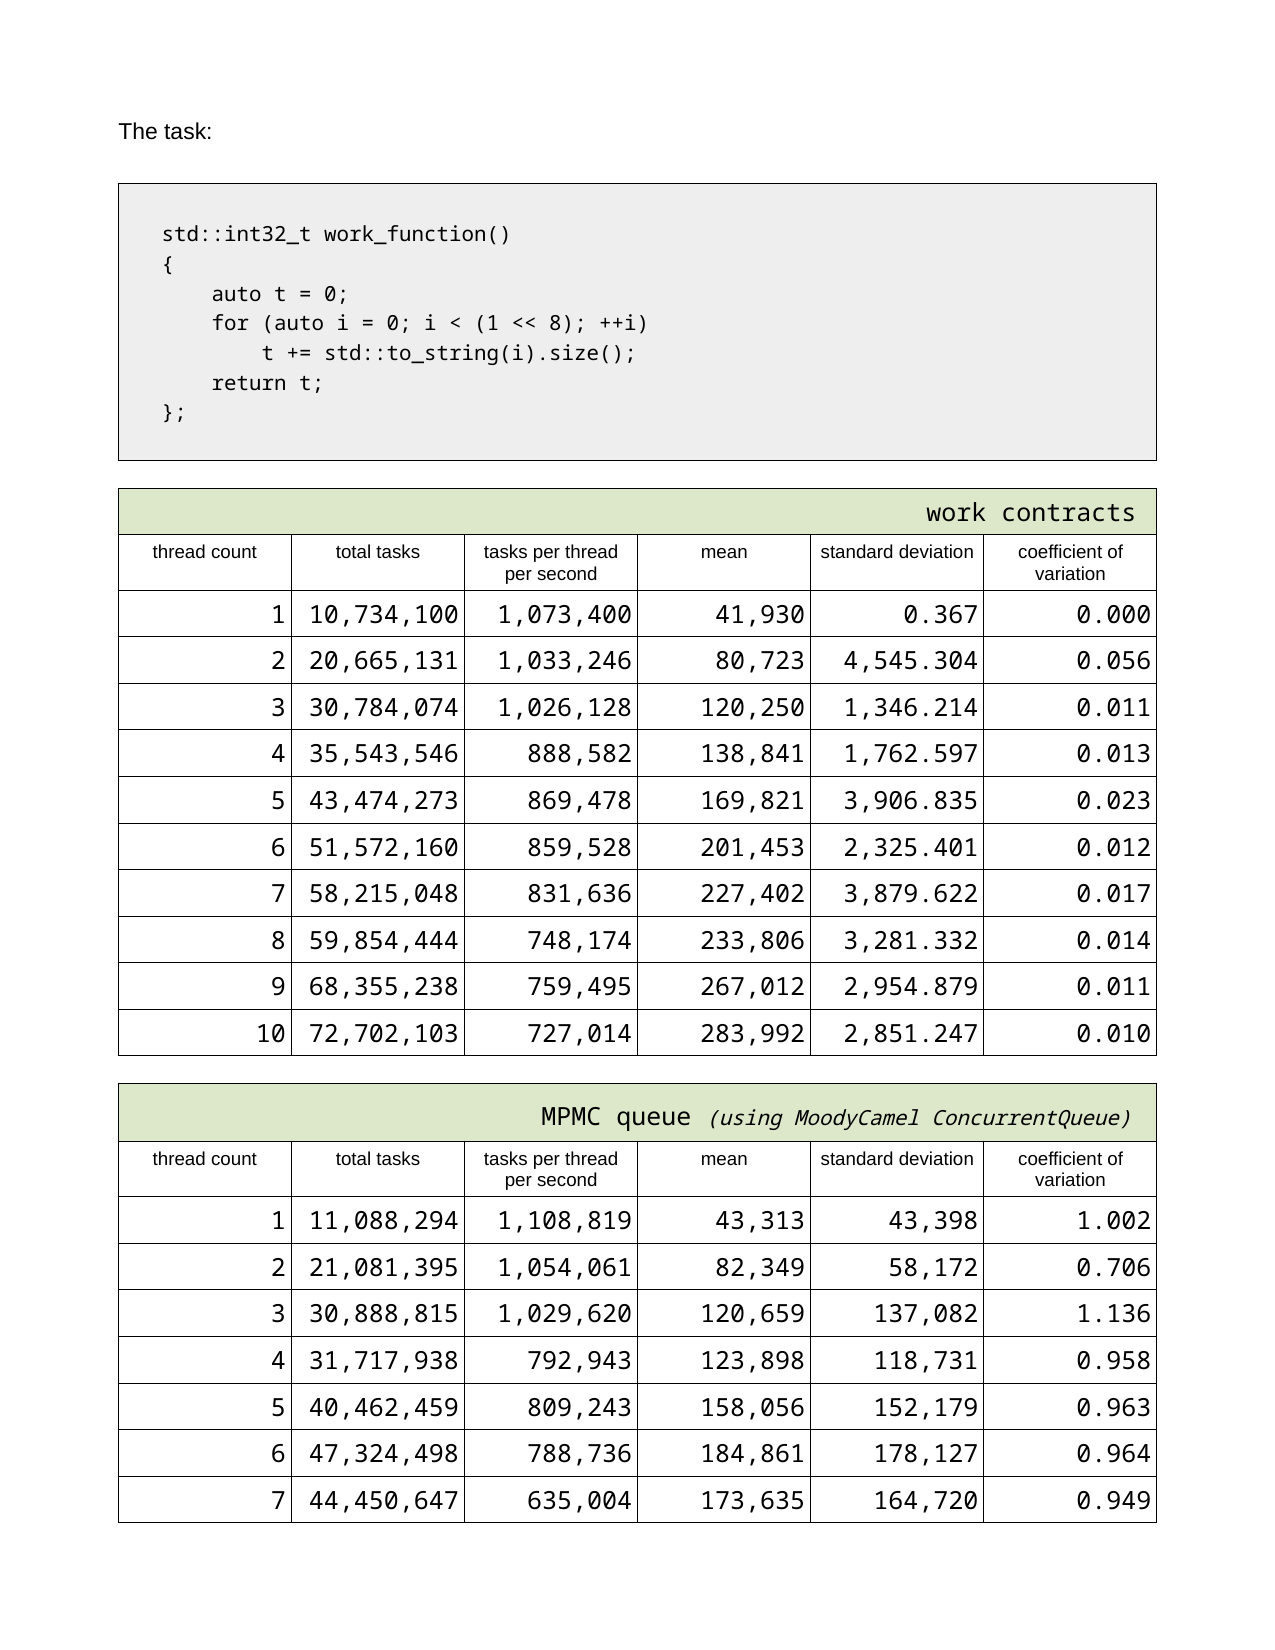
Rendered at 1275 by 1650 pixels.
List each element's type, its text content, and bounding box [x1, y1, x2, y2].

table_cell 635,004 [465, 1477, 637, 1522]
table_cell 184,861 [638, 1430, 810, 1476]
text The task: [118, 118, 1157, 183]
table_cell 2,325.401 [811, 824, 983, 869]
table_cell 1.136 [984, 1290, 1156, 1336]
table_cell tasks per thread per second [465, 1142, 637, 1196]
table_cell 0.017 [984, 870, 1156, 916]
table_cell 43,313 [638, 1197, 810, 1243]
table_cell 5 [119, 777, 291, 822]
table_cell 0.367 [811, 591, 983, 636]
table_cell 123,898 [638, 1337, 810, 1382]
table_cell 0.012 [984, 824, 1156, 869]
table_cell 0.014 [984, 917, 1156, 962]
table_cell 164,720 [811, 1477, 983, 1522]
table_cell 233,806 [638, 917, 810, 962]
table_cell 3 [119, 684, 291, 729]
table_cell 1,029,620 [465, 1290, 637, 1336]
table_cell 173,635 [638, 1477, 810, 1522]
table_header std::int32_t work_function() { auto t = 0; for (auto i = 0; i < (1 << 8); ++i) t += std::to_string(i).size(); return t; }; [119, 184, 1156, 460]
table_cell 1 [119, 591, 291, 636]
table_cell 4 [119, 730, 291, 776]
table_cell 58,215,048 [292, 870, 464, 916]
table_cell 1.002 [984, 1197, 1156, 1243]
table_cell 51,572,160 [292, 824, 464, 869]
table_cell 1,033,246 [465, 637, 637, 683]
table_header work contracts [119, 489, 1156, 534]
table_cell 759,495 [465, 963, 637, 1009]
table_cell 3,879.622 [811, 870, 983, 916]
table_cell 8 [119, 917, 291, 962]
table_cell 0.964 [984, 1430, 1156, 1476]
table_cell 283,992 [638, 1010, 810, 1055]
table_cell 0.023 [984, 777, 1156, 822]
table_cell 3,906.835 [811, 777, 983, 822]
table_cell 4 [119, 1337, 291, 1382]
table_cell 9 [119, 963, 291, 1009]
table_cell 0.963 [984, 1384, 1156, 1429]
table_cell 227,402 [638, 870, 810, 916]
table_cell thread count [119, 535, 291, 590]
table_cell mean [638, 1142, 810, 1196]
table_cell 0.056 [984, 637, 1156, 683]
table_cell 788,736 [465, 1430, 637, 1476]
table_cell 30,784,074 [292, 684, 464, 729]
table_cell standard deviation [811, 535, 983, 590]
table_cell 859,528 [465, 824, 637, 869]
table_cell 43,398 [811, 1197, 983, 1243]
table_cell 41,930 [638, 591, 810, 636]
table_cell tasks per thread per second [465, 535, 637, 590]
table_cell 1,762.597 [811, 730, 983, 776]
table_cell 2 [119, 1244, 291, 1289]
table_header MPMC queue (using MoodyCamel ConcurrentQueue) [119, 1084, 1156, 1141]
table_cell 0.011 [984, 963, 1156, 1009]
table_cell 1 [119, 1197, 291, 1243]
table_cell 30,888,815 [292, 1290, 464, 1336]
table_cell 137,082 [811, 1290, 983, 1336]
table_cell 201,453 [638, 824, 810, 869]
table_cell 138,841 [638, 730, 810, 776]
table_cell 0.000 [984, 591, 1156, 636]
table_cell 20,665,131 [292, 637, 464, 683]
table_cell coefficient of variation [984, 535, 1156, 590]
table_cell 152,179 [811, 1384, 983, 1429]
table_cell 10 [119, 1010, 291, 1055]
table_cell 7 [119, 870, 291, 916]
table_cell 43,474,273 [292, 777, 464, 822]
table_cell 120,250 [638, 684, 810, 729]
table_cell 4,545.304 [811, 637, 983, 683]
table_cell 831,636 [465, 870, 637, 916]
table_cell 2,954.879 [811, 963, 983, 1009]
table_cell 3,281.332 [811, 917, 983, 962]
table_cell 0.013 [984, 730, 1156, 776]
table_cell 80,723 [638, 637, 810, 683]
table_cell 169,821 [638, 777, 810, 822]
table_cell 7 [119, 1477, 291, 1522]
table_cell 1,073,400 [465, 591, 637, 636]
table_cell mean [638, 535, 810, 590]
table_cell 6 [119, 824, 291, 869]
table_cell 5 [119, 1384, 291, 1429]
table_cell 40,462,459 [292, 1384, 464, 1429]
table_cell 888,582 [465, 730, 637, 776]
table_cell 727,014 [465, 1010, 637, 1055]
table_cell 118,731 [811, 1337, 983, 1382]
table_cell 68,355,238 [292, 963, 464, 1009]
table_cell 6 [119, 1430, 291, 1476]
table_cell 72,702,103 [292, 1010, 464, 1055]
table_cell 1,108,819 [465, 1197, 637, 1243]
table_cell 120,659 [638, 1290, 810, 1336]
table_cell 1,346.214 [811, 684, 983, 729]
table_cell 178,127 [811, 1430, 983, 1476]
table_cell 1,026,128 [465, 684, 637, 729]
table_cell 10,734,100 [292, 591, 464, 636]
table_cell 158,056 [638, 1384, 810, 1429]
table_cell 2 [119, 637, 291, 683]
table_cell 58,172 [811, 1244, 983, 1289]
table_cell 3 [119, 1290, 291, 1336]
table_cell 792,943 [465, 1337, 637, 1382]
table_cell 47,324,498 [292, 1430, 464, 1476]
table_cell 0.706 [984, 1244, 1156, 1289]
table_cell 0.011 [984, 684, 1156, 729]
table_cell 11,088,294 [292, 1197, 464, 1243]
table_cell 869,478 [465, 777, 637, 822]
table_cell 0.958 [984, 1337, 1156, 1382]
table_cell 82,349 [638, 1244, 810, 1289]
table_cell total tasks [292, 1142, 464, 1196]
table_cell 2,851.247 [811, 1010, 983, 1055]
table_cell 0.010 [984, 1010, 1156, 1055]
table_cell 0.949 [984, 1477, 1156, 1522]
table_cell 748,174 [465, 917, 637, 962]
table_cell 267,012 [638, 963, 810, 1009]
table_cell total tasks [292, 535, 464, 590]
table_cell coefficient of variation [984, 1142, 1156, 1196]
table_cell 59,854,444 [292, 917, 464, 962]
table_cell standard deviation [811, 1142, 983, 1196]
table_cell 44,450,647 [292, 1477, 464, 1522]
table_cell thread count [119, 1142, 291, 1196]
table_cell 1,054,061 [465, 1244, 637, 1289]
table_cell 31,717,938 [292, 1337, 464, 1382]
table_cell 35,543,546 [292, 730, 464, 776]
table_cell 21,081,395 [292, 1244, 464, 1289]
table_cell 809,243 [465, 1384, 637, 1429]
